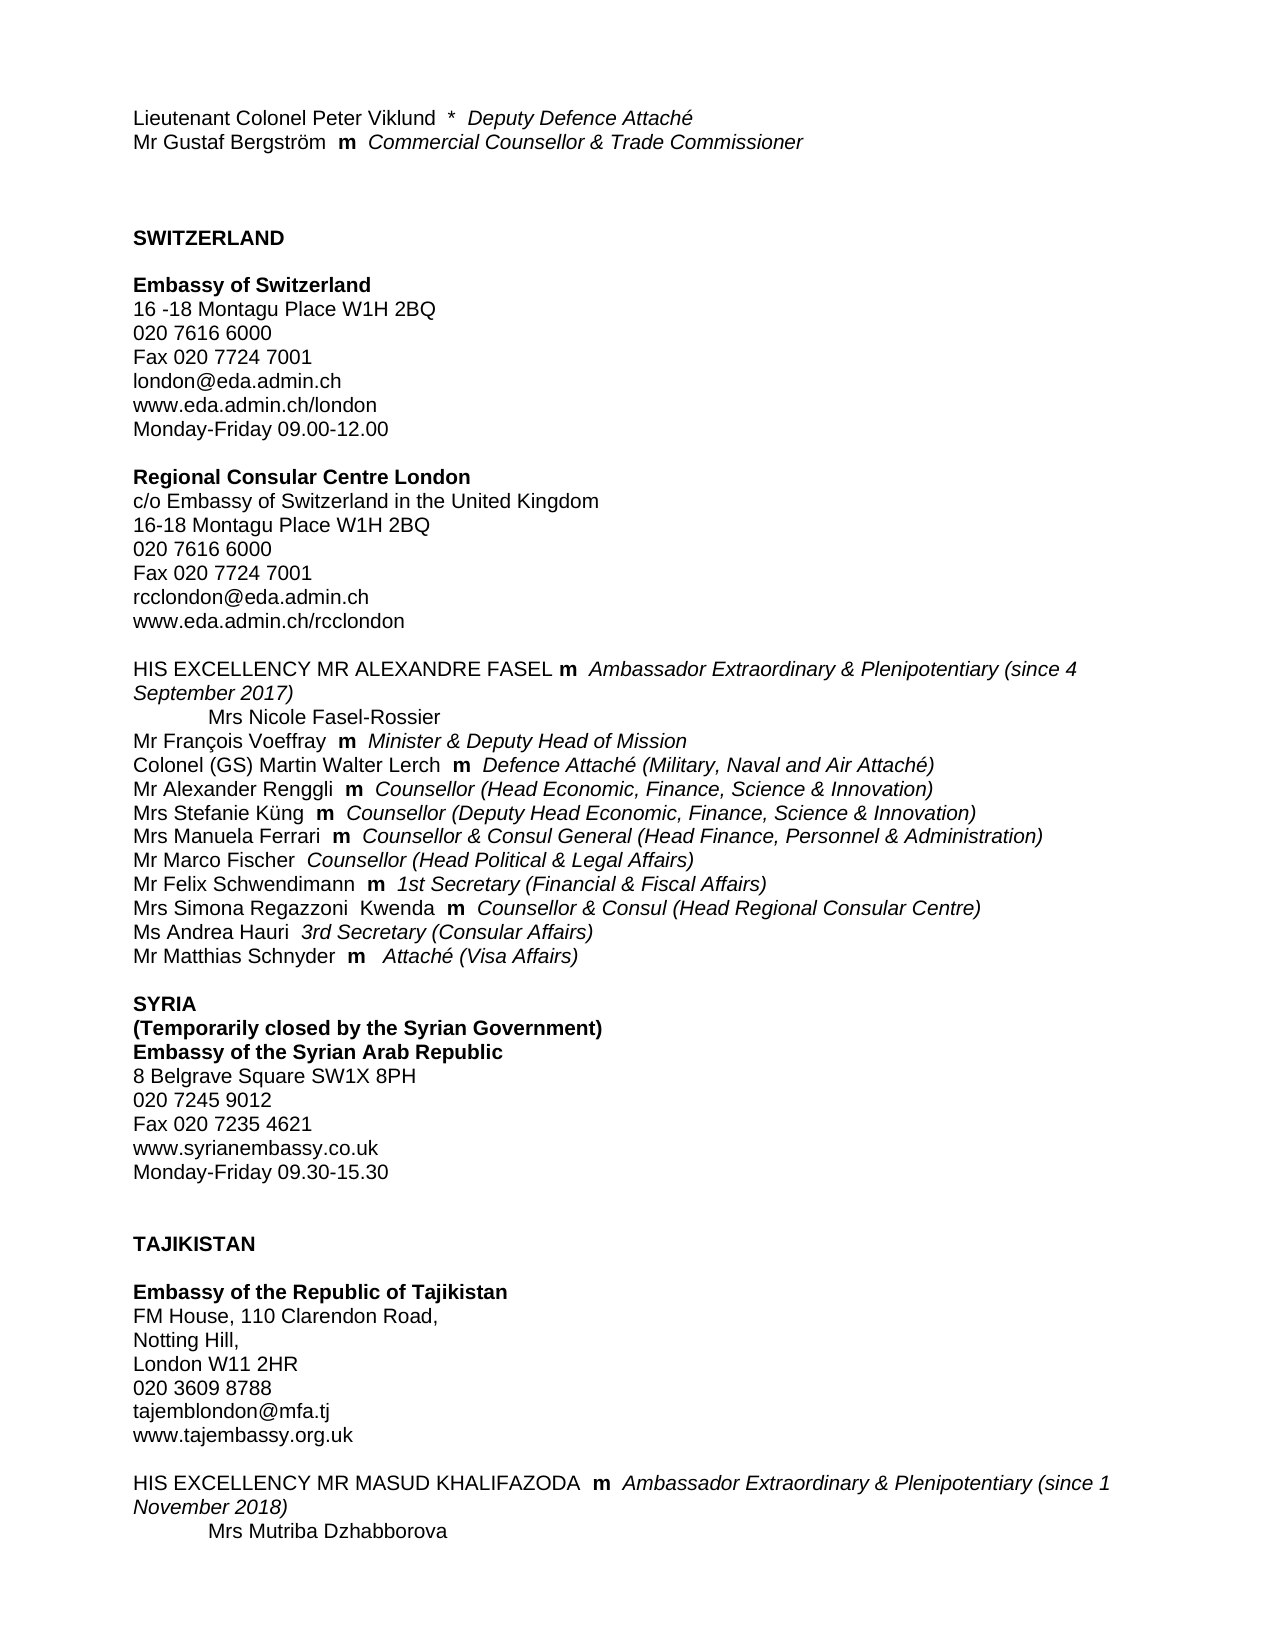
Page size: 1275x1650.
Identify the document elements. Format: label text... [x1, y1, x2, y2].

text tajemblondon@mfa.tj [133, 1399, 1181, 1423]
text HIS EXCELLENCY MR MASUD KHALIFAZODA m Ambassador Extraordinary & Plenipotentiary (since 1 November 2018) [133, 1471, 1181, 1519]
text www.tajembassy.org.uk [133, 1423, 1181, 1447]
text Fax 020 7724 7001 [133, 345, 1181, 369]
text Mr Felix Schwendimann m 1st Secretary (Financial & Fiscal Affairs) [133, 872, 1181, 896]
text Fax 020 7235 4621 [133, 1112, 1181, 1136]
text Regional Consular Centre London [133, 465, 1181, 489]
text Ms Andrea Hauri 3rd Secretary (Consular Affairs) [133, 920, 1181, 944]
text Notting Hill, [133, 1327, 1181, 1351]
text Mrs Stefanie Küng m Counsellor (Deputy Head Economic, Finance, Science & Innovation) [133, 800, 1181, 824]
text London W11 2HR [133, 1351, 1181, 1375]
text Mrs Mutriba Dzhabborova [133, 1519, 1181, 1543]
text HIS EXCELLENCY MR ALEXANDRE FASEL m Ambassador Extraordinary & Plenipotentiary (since 4 September 2017) [133, 657, 1181, 704]
text 020 7616 6000 [133, 537, 1181, 561]
text TAJIKISTAN [133, 1232, 1181, 1256]
text rcclondon@eda.admin.ch [133, 585, 1181, 609]
text c/o Embassy of Switzerland in the United Kingdom [133, 489, 1181, 513]
text Mr François Voeffray m Minister & Deputy Head of Mission [133, 728, 1181, 752]
text 8 Belgrave Square SW1X 8PH [133, 1064, 1181, 1088]
text www.syrianembassy.co.uk [133, 1136, 1181, 1160]
text (Temporarily closed by the Syrian Government) [133, 1016, 1181, 1040]
text london@eda.admin.ch [133, 369, 1181, 393]
text Fax 020 7724 7001 [133, 561, 1181, 585]
text Embassy of the Syrian Arab Republic [133, 1040, 1181, 1064]
text FM House, 110 Clarendon Road, [133, 1303, 1181, 1327]
text Mr Marco Fischer Counsellor (Head Political & Legal Affairs) [133, 848, 1181, 872]
text Mrs Manuela Ferrari m Counsellor & Consul General (Head Finance, Personnel & Administration) [133, 824, 1181, 848]
text www.eda.admin.ch/rcclondon [133, 609, 1181, 633]
text Mrs Simona Regazzoni Kwenda m Counsellor & Consul (Head Regional Consular Centre) [133, 896, 1181, 920]
text 020 7245 9012 [133, 1088, 1181, 1112]
text Mr Alexander Renggli m Counsellor (Head Economic, Finance, Science & Innovation) [133, 776, 1181, 800]
text Lieutenant Colonel Peter Viklund * Deputy Defence Attaché [133, 106, 1181, 129]
text Colonel (GS) Martin Walter Lerch m Defence Attaché (Military, Naval and Air Attaché) [133, 752, 1181, 776]
text Mr Gustaf Bergström m Commercial Counsellor & Trade Commissioner [133, 129, 1181, 153]
text 16-18 Montagu Place W1H 2BQ [133, 513, 1181, 537]
text Mr Matthias Schnyder m Attaché (Visa Affairs) [133, 944, 1181, 968]
text SWITZERLAND [133, 225, 1181, 249]
text 020 3609 8788 [133, 1375, 1181, 1399]
text Embassy of the Republic of Tajikistan [133, 1279, 1181, 1303]
text 020 7616 6000 [133, 321, 1181, 345]
text www.eda.admin.ch/london [133, 393, 1181, 417]
text 16 -18 Montagu Place W1H 2BQ [133, 297, 1181, 321]
text Monday-Friday 09.30-15.30 [133, 1160, 1181, 1184]
subtitle SYRIA [133, 992, 1181, 1016]
text Monday-Friday 09.00-12.00 [133, 417, 1181, 441]
text Mrs Nicole Fasel-Rossier [133, 704, 1181, 728]
text Embassy of Switzerland [133, 273, 1181, 297]
